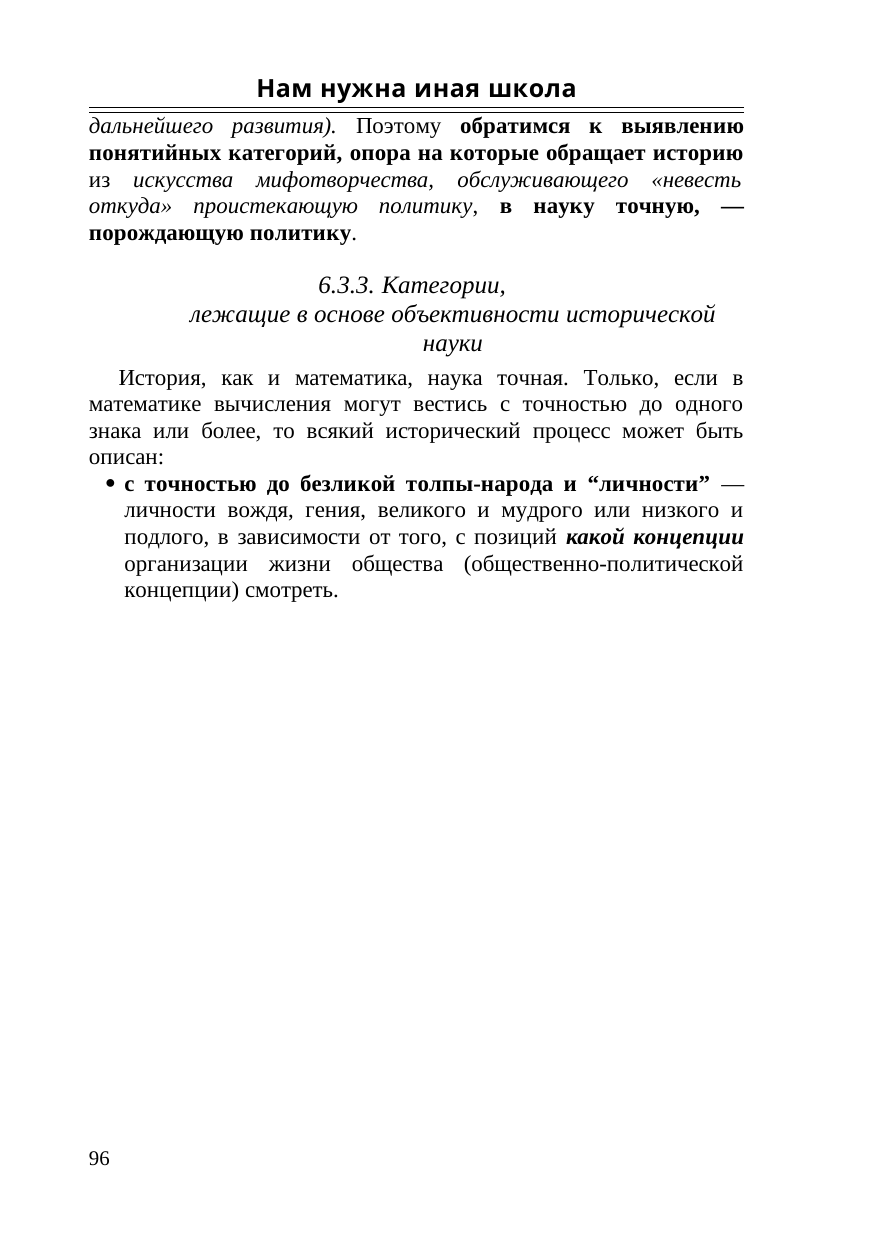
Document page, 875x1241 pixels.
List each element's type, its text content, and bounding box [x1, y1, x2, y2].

text История, как и математика, наука точная. Только, если в математике вычисления могут вестись с точностью до одного знака или более, то всякий исторический процесс может быть описан: [89, 363, 744, 470]
subtitle 6.3.3. Категории, лежащие в основе объективности исторической науки [89, 270, 744, 357]
text дальнейшего развития). Поэтому обратимся к выявлению понятийных категорий, опора на которые обращает историю из искусства мифотворчества, обслуживающего «невесть откуда» проистекающую политику, в науку точную, — порождающую политику. [89, 113, 744, 245]
list с точностью до безликой толпы-народа и “личности” — личности вождя, гения, великого и мудрого или низкого и подлого, в зависимости от того, с позиций какой концепции организации жизни общества (общественно-политической концепции) смотреть. [106, 470, 744, 603]
